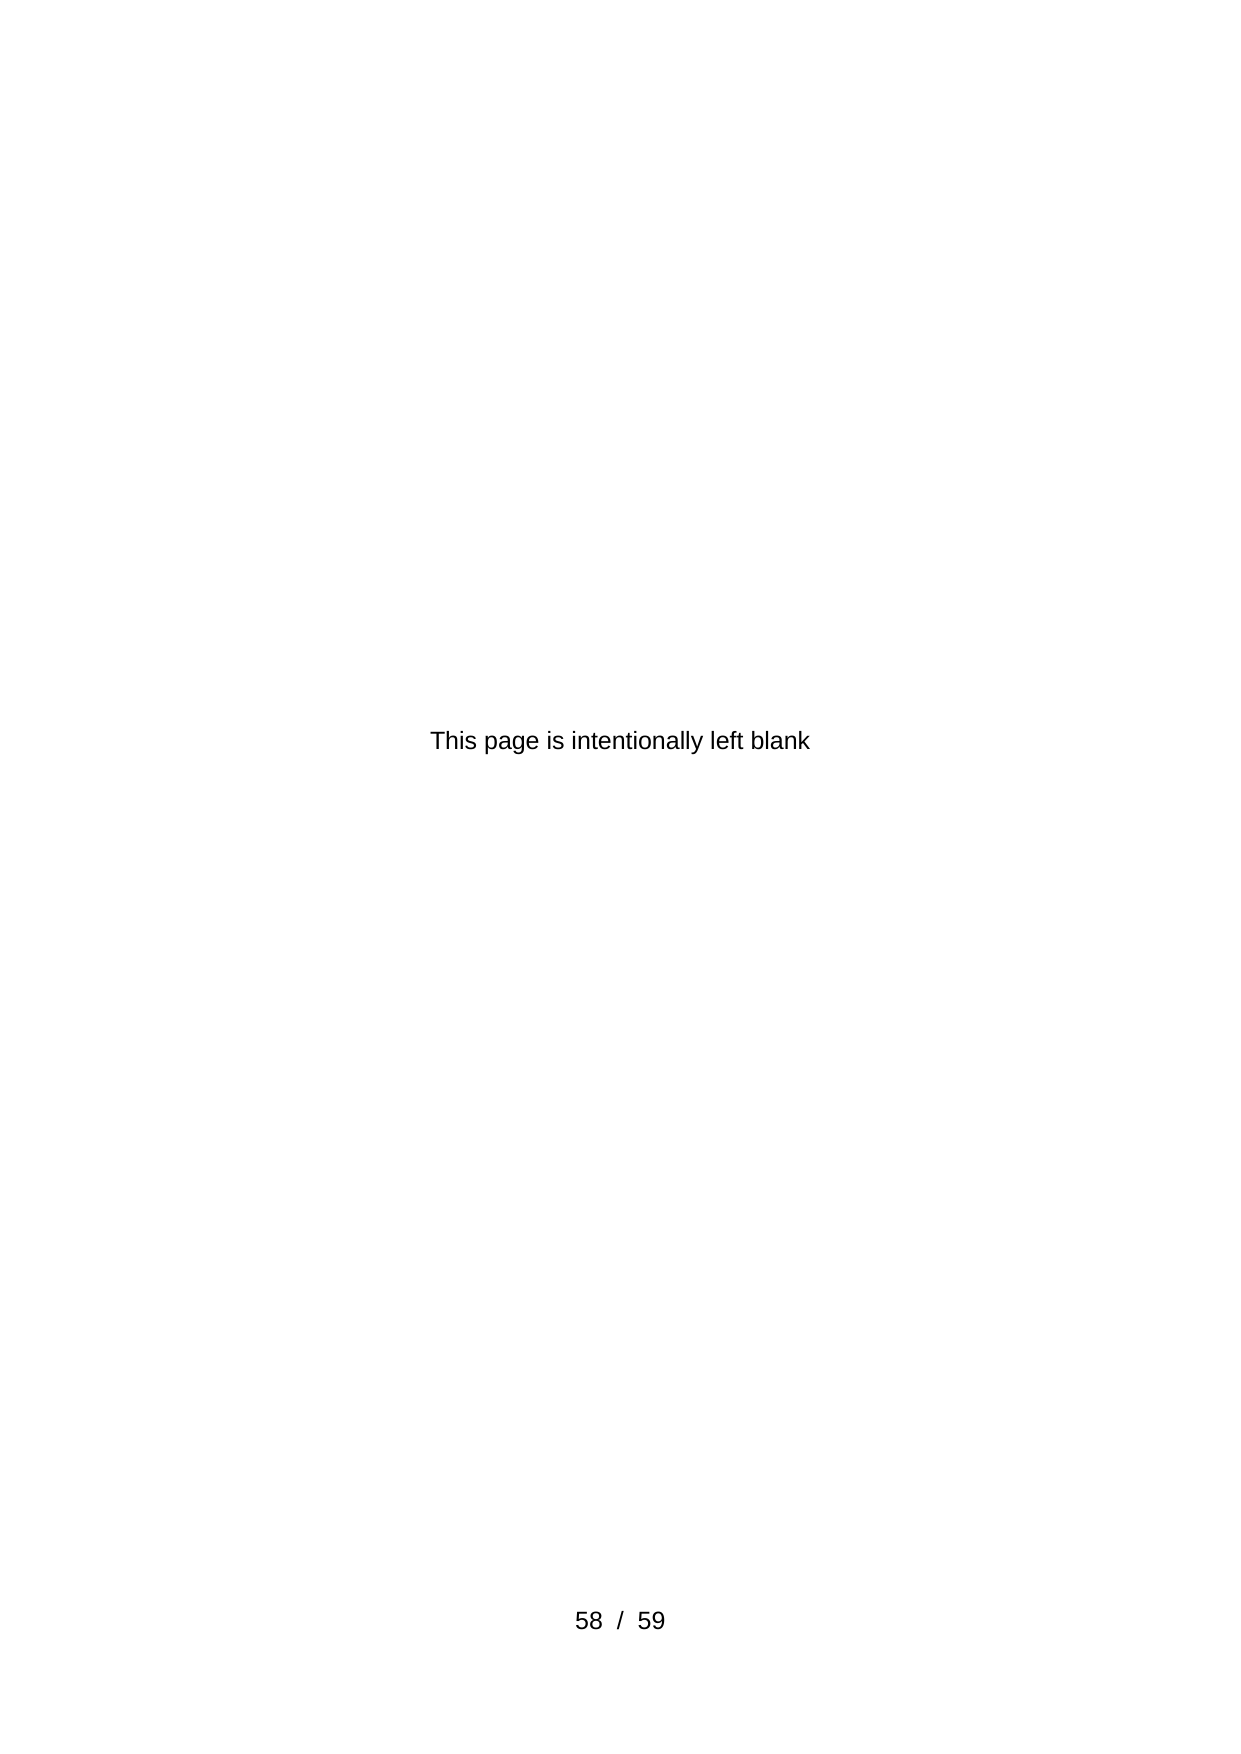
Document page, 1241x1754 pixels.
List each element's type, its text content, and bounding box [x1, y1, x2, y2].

text This page is intentionally left blank [118, 726, 1122, 755]
